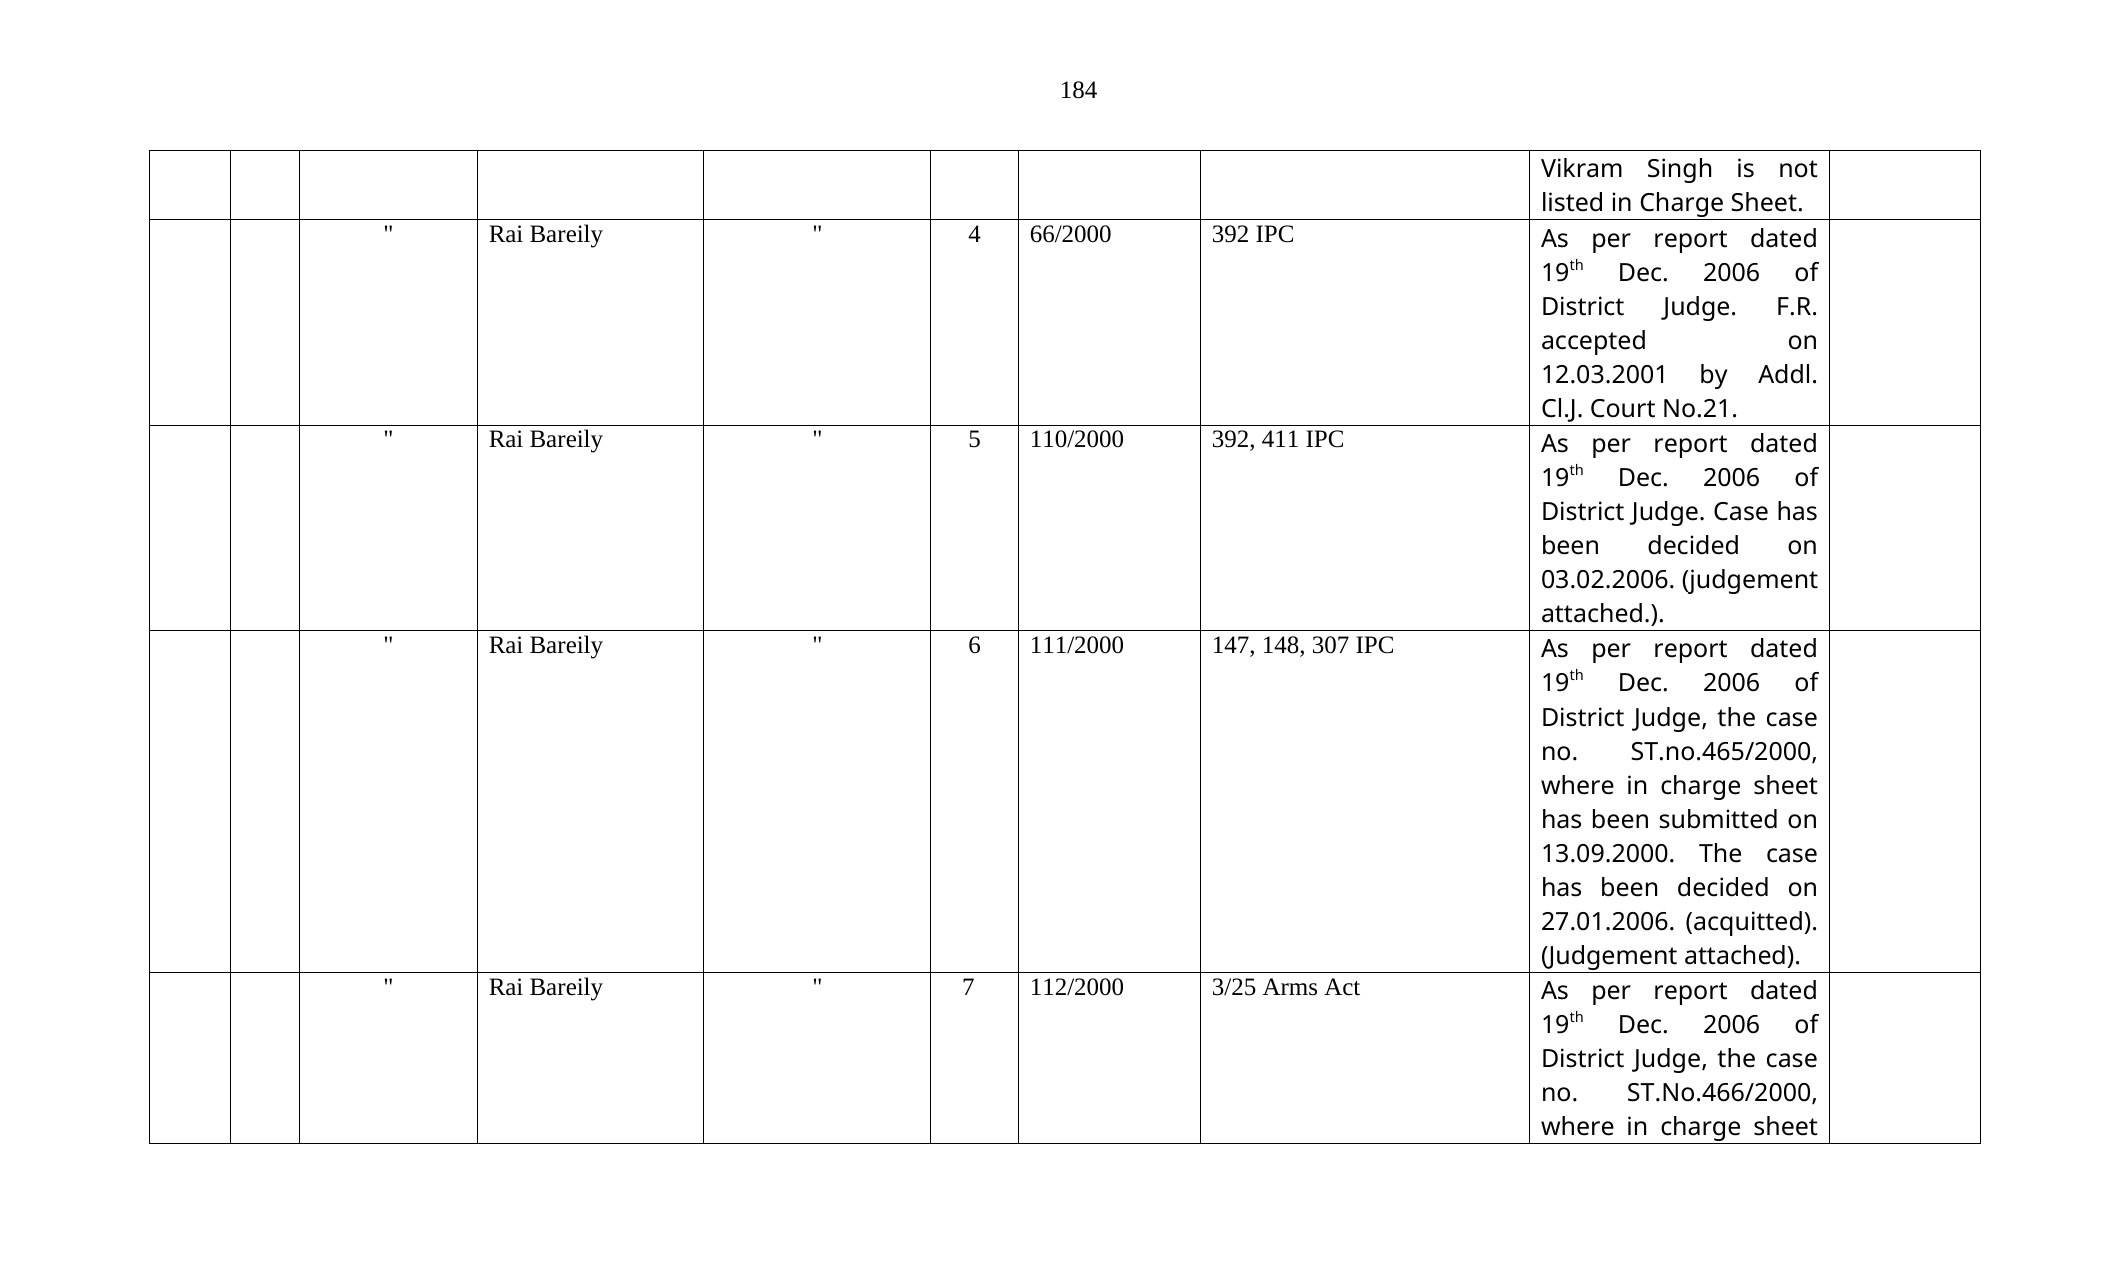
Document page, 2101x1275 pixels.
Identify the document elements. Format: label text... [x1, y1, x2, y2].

table_cell [931, 151, 1018, 219]
table_cell As per report dated 19th Dec. 2006 of District Judge, the case no. ST.No.466/2000, where in charge sheet [1530, 973, 1829, 1143]
table_cell [704, 151, 930, 219]
table_cell [1830, 426, 1980, 630]
table_cell [231, 973, 299, 1143]
table_cell [1019, 151, 1200, 219]
table_cell As per report dated 19th Dec. 2006 of District Judge. Case has been decided on 03.02.2006. (judgement attached.). [1530, 426, 1829, 630]
table_cell [1830, 631, 1980, 972]
table_cell [150, 220, 230, 424]
table_cell 6 [931, 631, 1018, 972]
table_cell [150, 631, 230, 972]
table_cell As per report dated 19th Dec. 2006 of District Judge, the case no. ST.no.465/2000, where in charge sheet has been submitted on 13.09.2000. The case has been decided on 27.01.2006. (acquitted). (Judgement attached). [1530, 631, 1829, 972]
table_cell [300, 151, 477, 219]
table_cell 111/2000 [1019, 631, 1200, 972]
table_cell [478, 151, 703, 219]
table_cell 5 [931, 426, 1018, 630]
table_cell [1830, 973, 1980, 1143]
table_cell As per report dated 19th Dec. 2006 of District Judge. F.R. accepted on 12.03.2001 by Addl. Cl.J. Court No.21. [1530, 220, 1829, 424]
table_cell 112/2000 [1019, 973, 1200, 1143]
table_cell [231, 426, 299, 630]
table_cell Rai Bareily [478, 631, 703, 972]
table_cell " [704, 973, 930, 1143]
table_cell " [300, 631, 477, 972]
table_cell 110/2000 [1019, 426, 1200, 630]
table_cell Vikram Singh is not listed in Charge Sheet. [1530, 151, 1829, 219]
table_cell [231, 220, 299, 424]
table_cell 66/2000 [1019, 220, 1200, 424]
table_cell [150, 426, 230, 630]
table_cell " [300, 426, 477, 630]
table_cell 147, 148, 307 IPC [1201, 631, 1529, 972]
table_cell " [704, 631, 930, 972]
table_cell " [300, 973, 477, 1143]
table_cell [1201, 151, 1529, 219]
table_cell " [300, 220, 477, 424]
table_cell 392, 411 IPC [1201, 426, 1529, 630]
table_cell Rai Bareily [478, 426, 703, 630]
table_cell [150, 151, 230, 219]
table_cell [150, 973, 230, 1143]
table_cell 7 [931, 973, 1018, 1143]
table_cell 4 [931, 220, 1018, 424]
table_cell [1830, 151, 1980, 219]
table_cell 3/25 Arms Act [1201, 973, 1529, 1143]
table_cell " [704, 426, 930, 630]
table_cell [231, 151, 299, 219]
table_cell " [704, 220, 930, 424]
table_cell Rai Bareily [478, 220, 703, 424]
table_cell 392 IPC [1201, 220, 1529, 424]
table_cell [231, 631, 299, 972]
table_cell [1830, 220, 1980, 424]
table_cell Rai Bareily [478, 973, 703, 1143]
